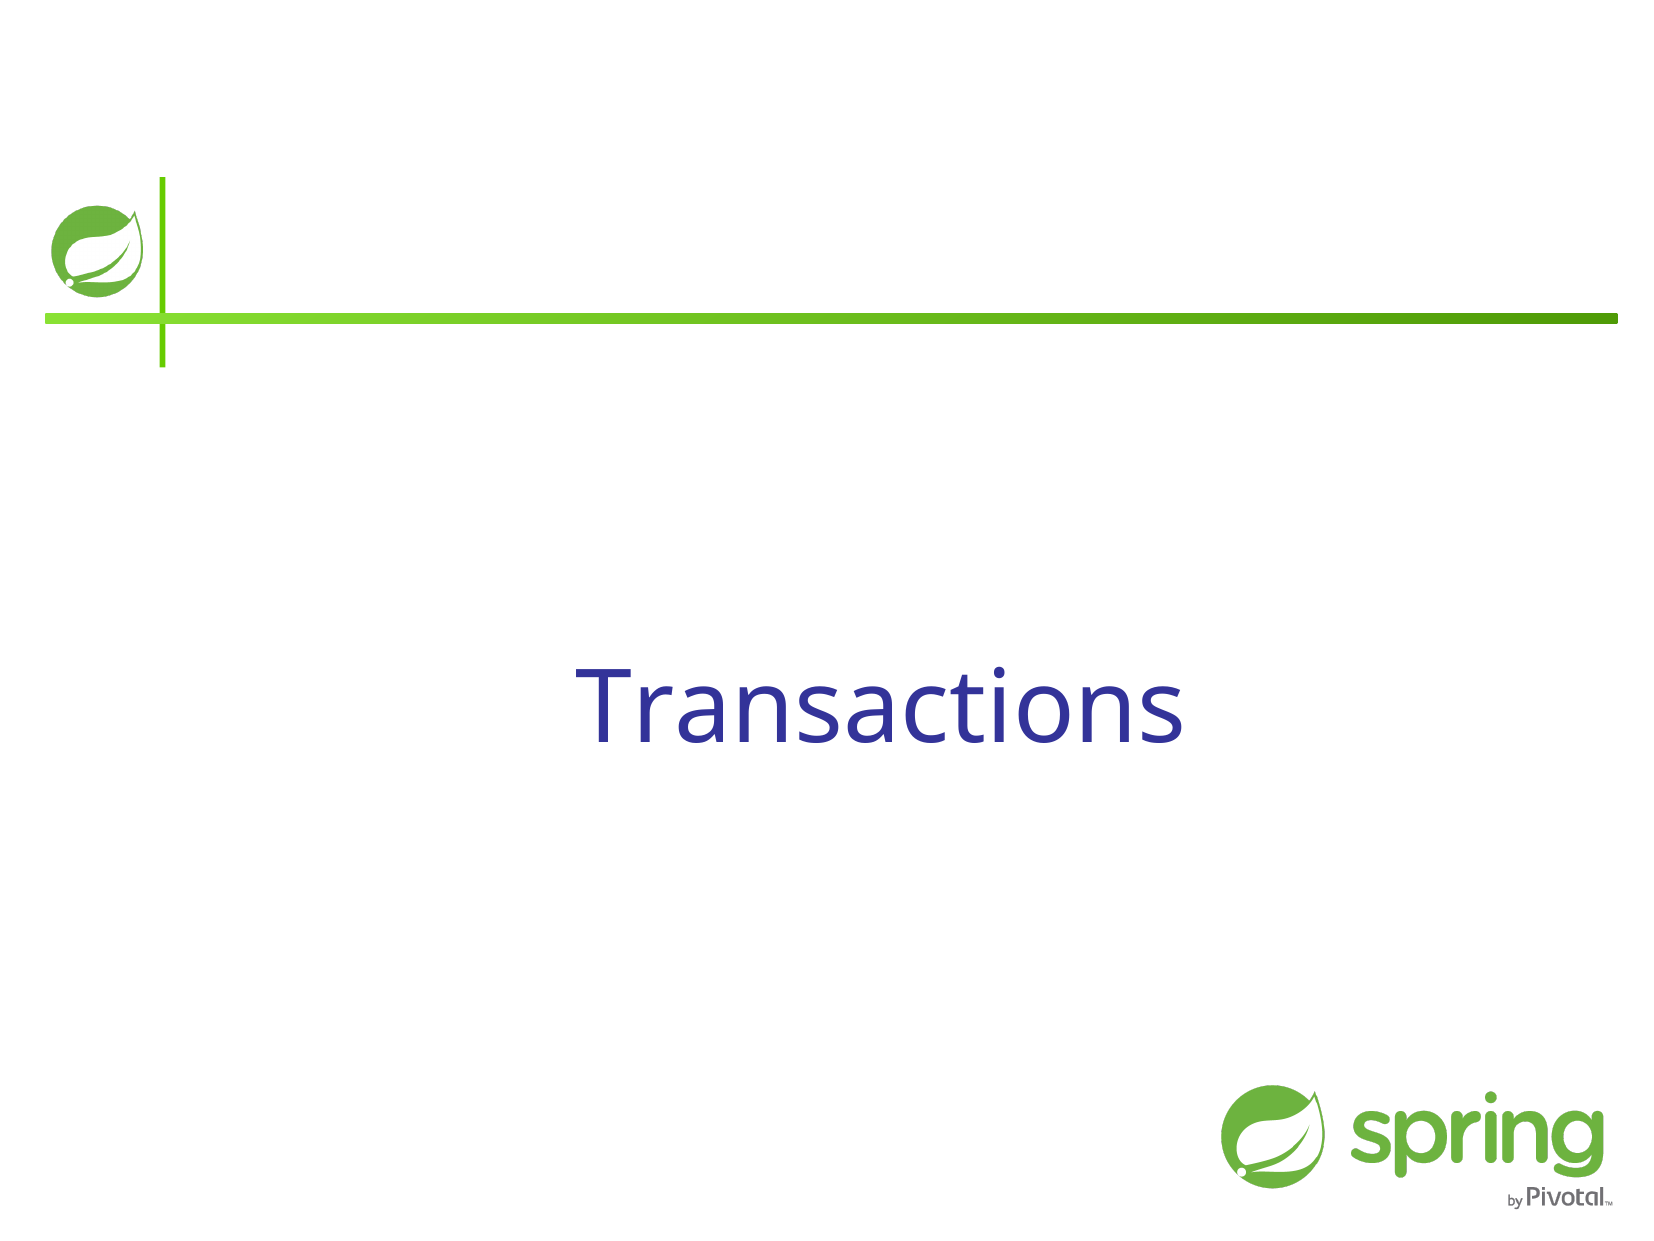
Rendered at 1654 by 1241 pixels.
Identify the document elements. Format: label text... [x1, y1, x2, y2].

picture [1216, 1081, 1618, 1212]
title Transactions [174, 598, 1588, 806]
